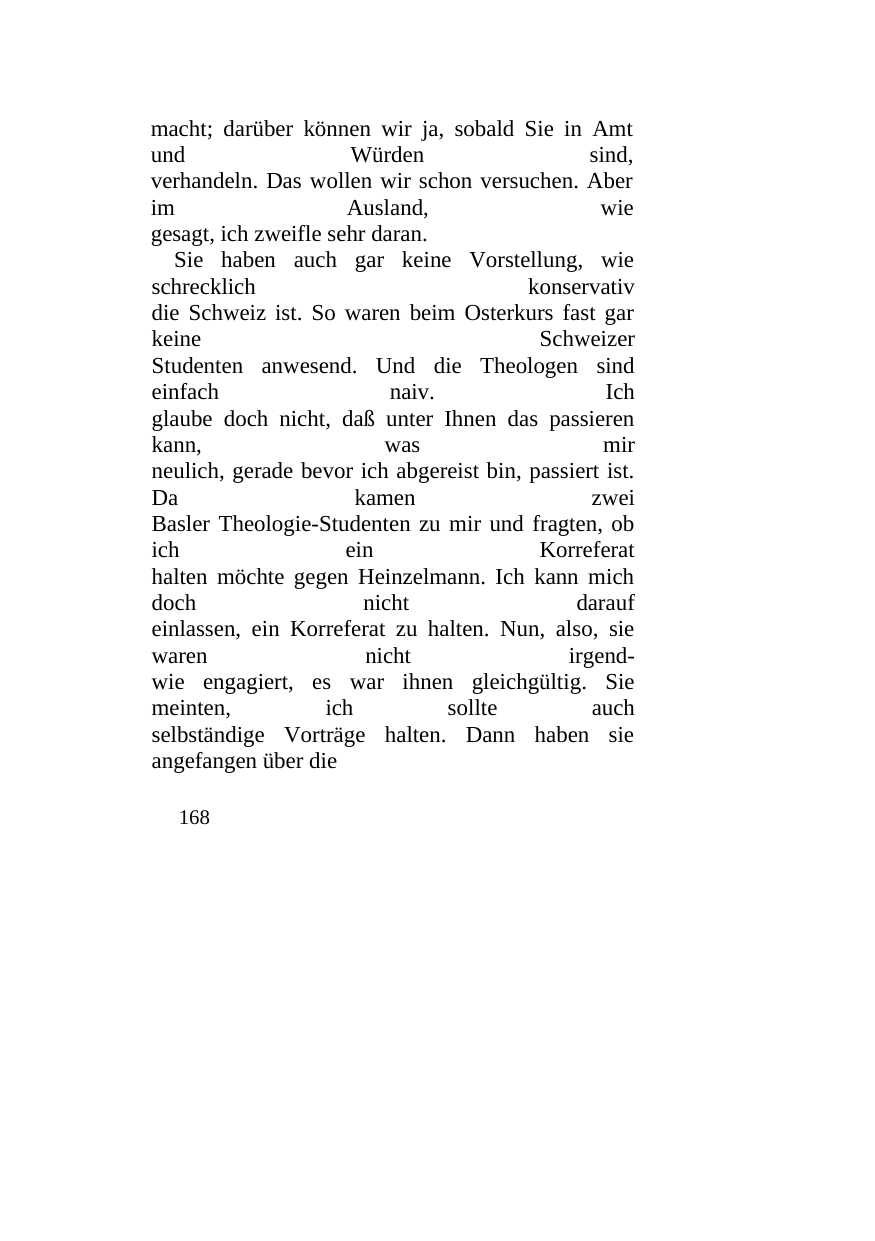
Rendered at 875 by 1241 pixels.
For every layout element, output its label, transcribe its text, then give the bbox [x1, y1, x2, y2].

text Sie haben auch gar keine Vorstellung, wie schrecklich konservativ die Schweiz ist. So waren beim Osterkurs fast gar keine Schweizer Studenten anwesend. Und die Theologen sind einfach naiv. Ich glaube doch nicht, daß unter Ihnen das passieren kann, was mir neulich, gerade bevor ich abgereist bin, passiert ist. Da kamen zwei Basler Theologie-Studenten zu mir und fragten, ob ich ein Korreferat halten möchte gegen Heinzelmann. Ich kann mich doch nicht darauf einlassen, ein Korreferat zu halten. Nun, also, sie waren nicht irgend- wie engagiert, es war ihnen gleichgültig. Sie meinten, ich sollte auch selbständige Vorträge halten. Dann haben sie angefangen über die [151, 246, 635, 773]
text macht; darüber können wir ja, sobald Sie in Amt und Würden sind, verhandeln. Das wollen wir schon versuchen. Aber im Ausland, wie gesagt, ich zweifle sehr daran. [151, 115, 633, 246]
text 168 [178, 805, 635, 829]
